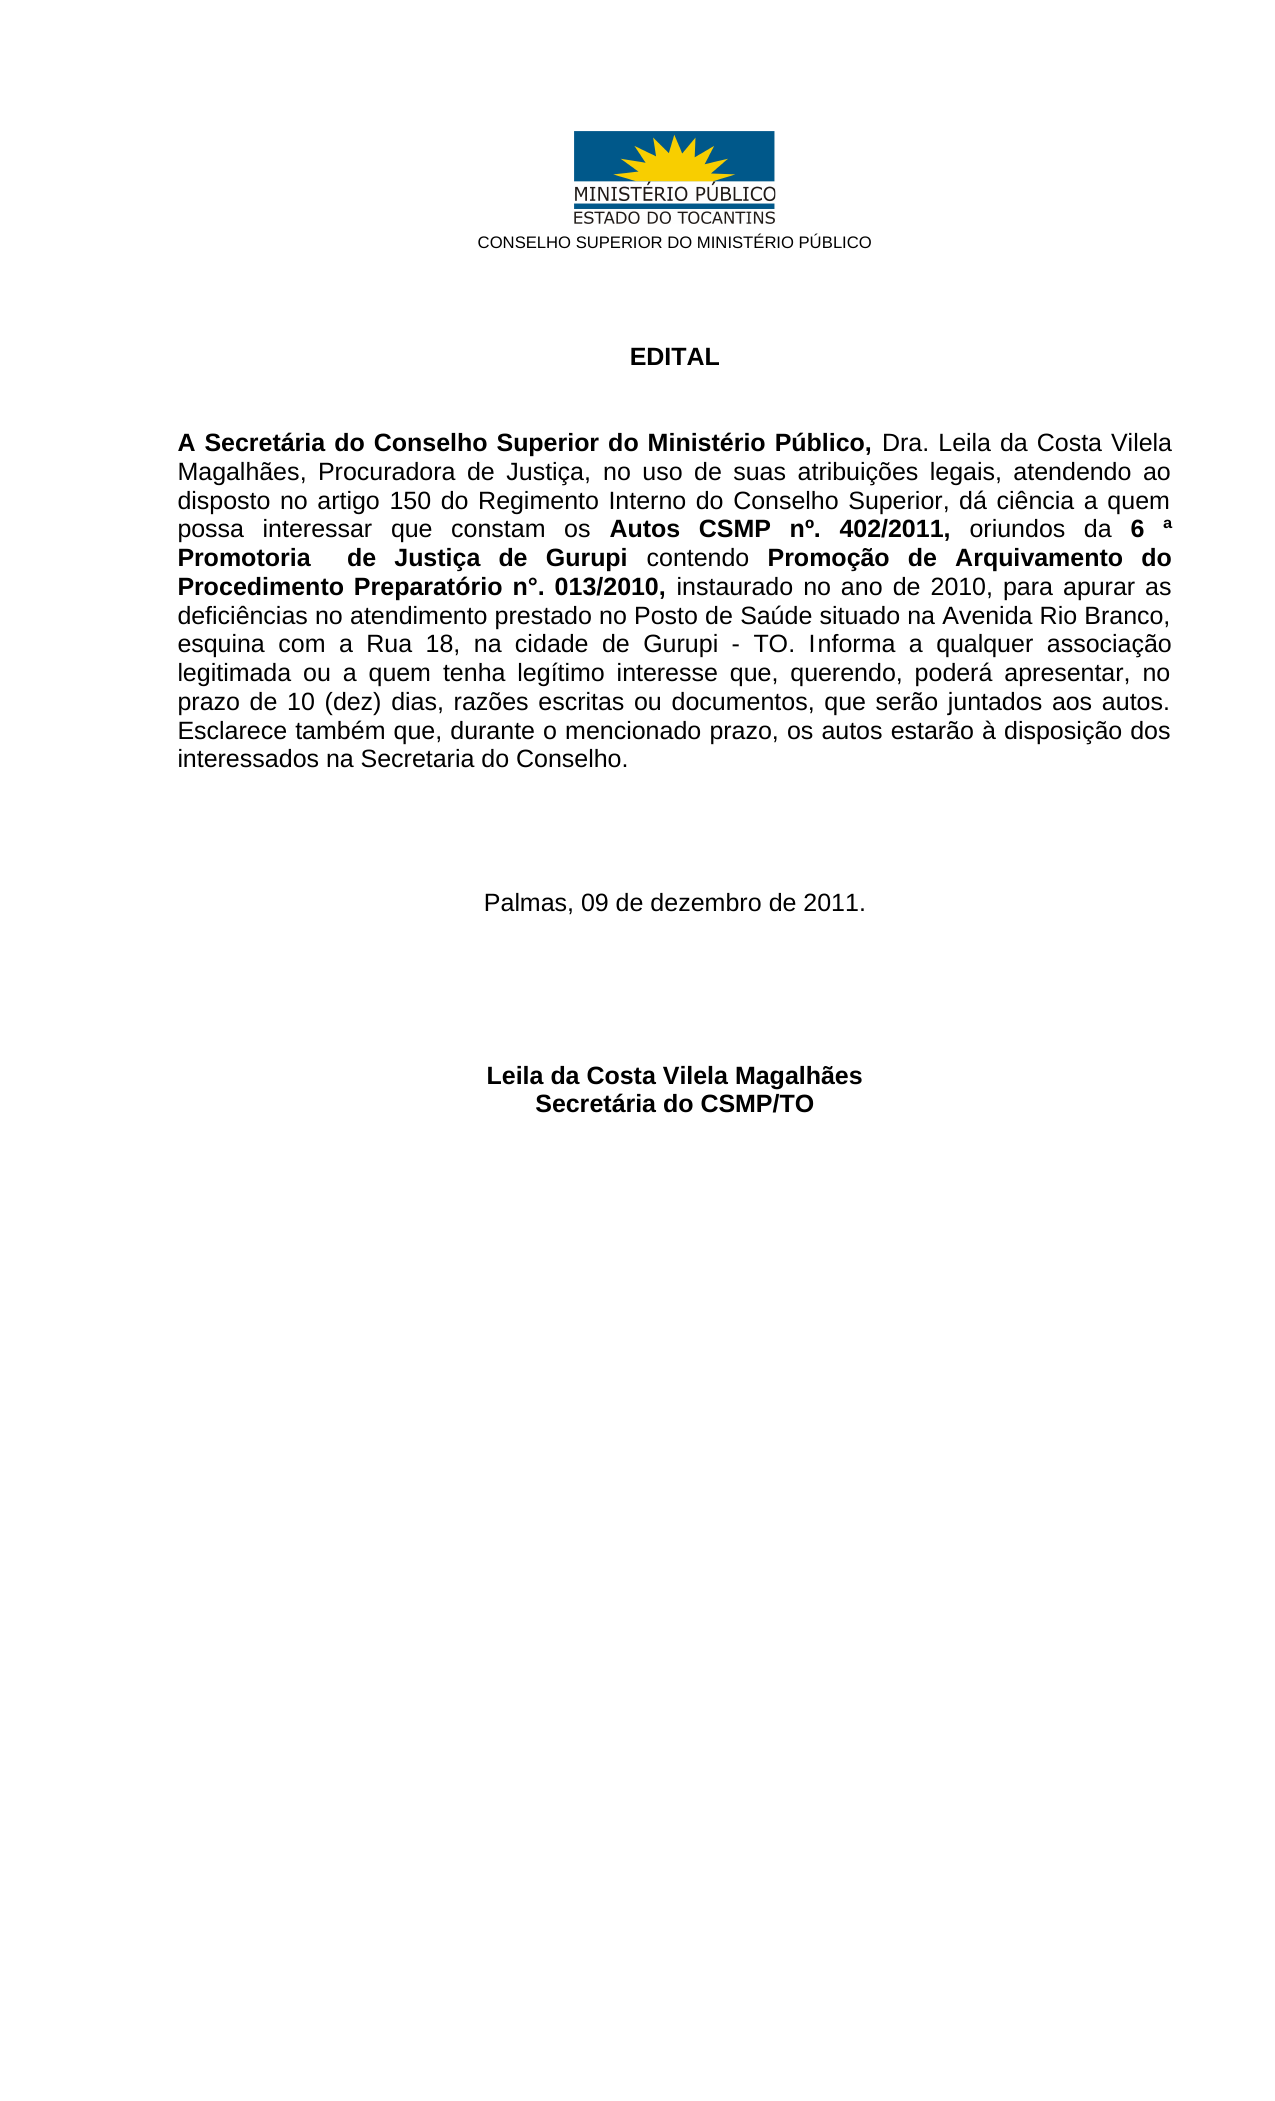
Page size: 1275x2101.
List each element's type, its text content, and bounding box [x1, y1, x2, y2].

text A Secretária do Conselho Superior do Ministério Público, Dra. Leila da Costa Vilela Magalhães, Procuradora de Justiça, no uso de suas atribuições legais, atendendo ao disposto no artigo 150 do Regimento Interno do Conselho Superior, dá ciência a quem possa interessar que constam os Autos CSMP nº. 402/2011, oriundos da 6 ª Promotoria de Justiça de Gurupi contendo Promoção de Arquivamento do Procedimento Preparatório n°. 013/2010, instaurado no ano de 2010, para apurar as deficiências no atendimento prestado no Posto de Saúde situado na Avenida Rio Branco, esquina com a Rua 18, na cidade de Gurupi - TO. Informa a qualquer associação legitimada ou a quem tenha legítimo interesse que, querendo, poderá apresentar, no prazo de 10 (dez) dias, razões escritas ou documentos, que serão juntados aos autos. Esclarece também que, durante o mencionado prazo, os autos estarão à disposição dos interessados na Secretaria do Conselho. [177, 428, 1172, 773]
text Secretária do CSMP/TO [177, 1089, 1172, 1118]
text Leila da Costa Vilela Magalhães [177, 1061, 1172, 1089]
text Palmas, 09 de dezembro de 2011. [177, 888, 1172, 917]
picture [574, 131, 776, 224]
text EDITAL [177, 342, 1172, 371]
